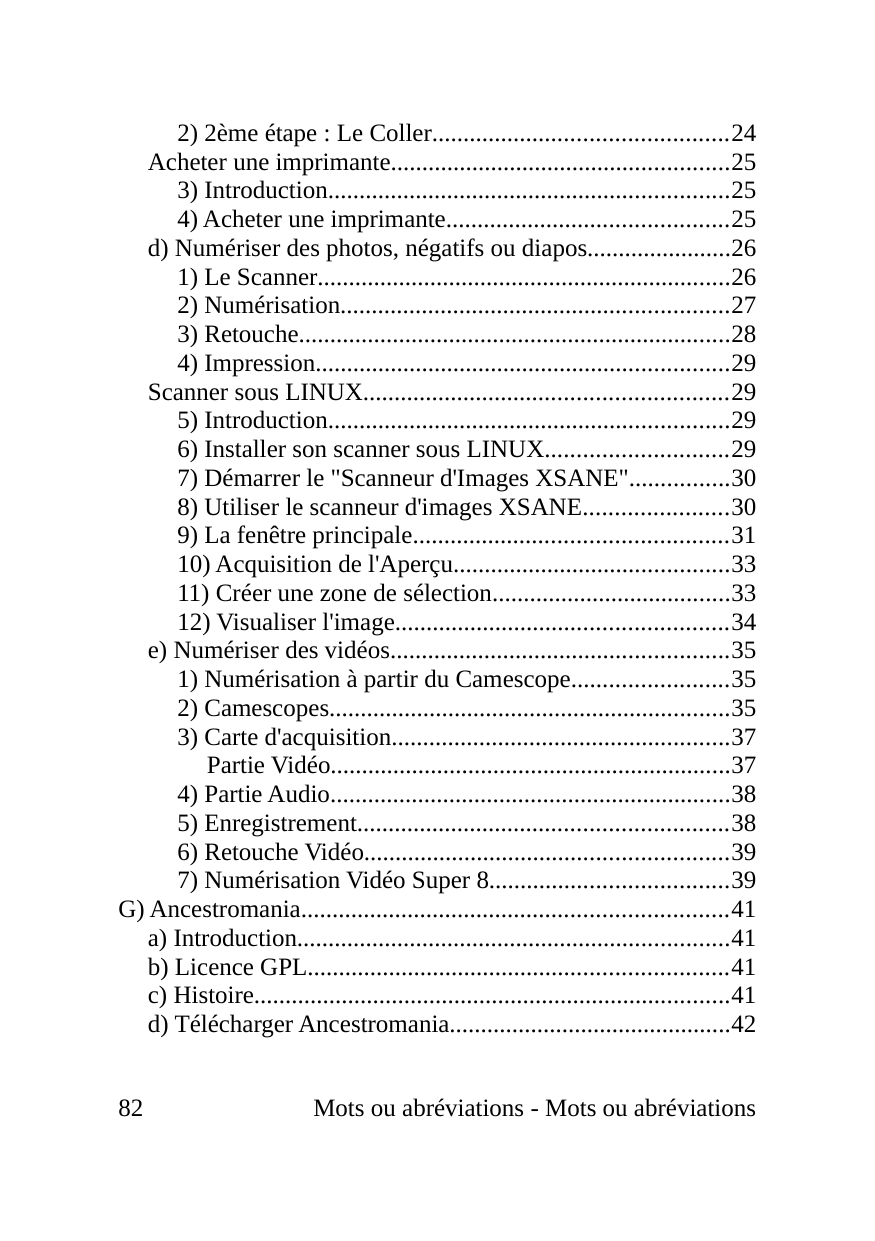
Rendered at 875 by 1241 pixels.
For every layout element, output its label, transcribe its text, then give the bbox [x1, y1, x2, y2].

text 1) Le Scanner 26 [177, 262, 756, 291]
text e) Numériser des vidéos 35 [148, 636, 756, 664]
text 11) Créer une zone de sélection 33 [177, 578, 756, 607]
text d) Numériser des photos, négatifs ou diapos 26 [148, 233, 756, 262]
text 6) Retouche Vidéo 39 [177, 837, 756, 866]
text G) Ancestromania 41 [118, 894, 756, 923]
text 7) Démarrer le "Scanneur d'Images XSANE" 30 [177, 463, 756, 492]
text 4) Impression 29 [177, 348, 756, 377]
text 4) Acheter une imprimante 25 [177, 204, 756, 233]
text 3) Retouche 28 [177, 319, 756, 348]
text 9) La fenêtre principale 31 [177, 521, 756, 549]
text 3) Introduction 25 [177, 176, 756, 204]
text 8) Utiliser le scanneur d'images XSANE 30 [177, 492, 756, 521]
text 7) Numérisation Vidéo Super 8 39 [177, 866, 756, 894]
text Acheter une imprimante 25 [148, 147, 756, 176]
text Scanner sous LINUX 29 [148, 377, 756, 406]
text 4) Partie Audio 38 [177, 779, 756, 808]
text Partie Vidéo 37 [207, 751, 756, 779]
text b) Licence GPL 41 [148, 952, 756, 981]
text 2) Numérisation 27 [177, 291, 756, 319]
text c) Histoire 41 [148, 981, 756, 1009]
text 6) Installer son scanner sous LINUX 29 [177, 434, 756, 463]
text 2) 2ème étape : Le Coller 24 [177, 118, 756, 147]
text 10) Acquisition de l'Aperçu 33 [177, 549, 756, 578]
text d) Télécharger Ancestromania 42 [148, 1009, 756, 1038]
text a) Introduction 41 [148, 923, 756, 952]
text 5) Enregistrement 38 [177, 808, 756, 837]
text 2) Camescopes 35 [177, 693, 756, 722]
text 12) Visualiser l'image 34 [177, 607, 756, 636]
text 3) Carte d'acquisition 37 [177, 722, 756, 751]
text 5) Introduction 29 [177, 406, 756, 434]
text 1) Numérisation à partir du Camescope 35 [177, 664, 756, 693]
